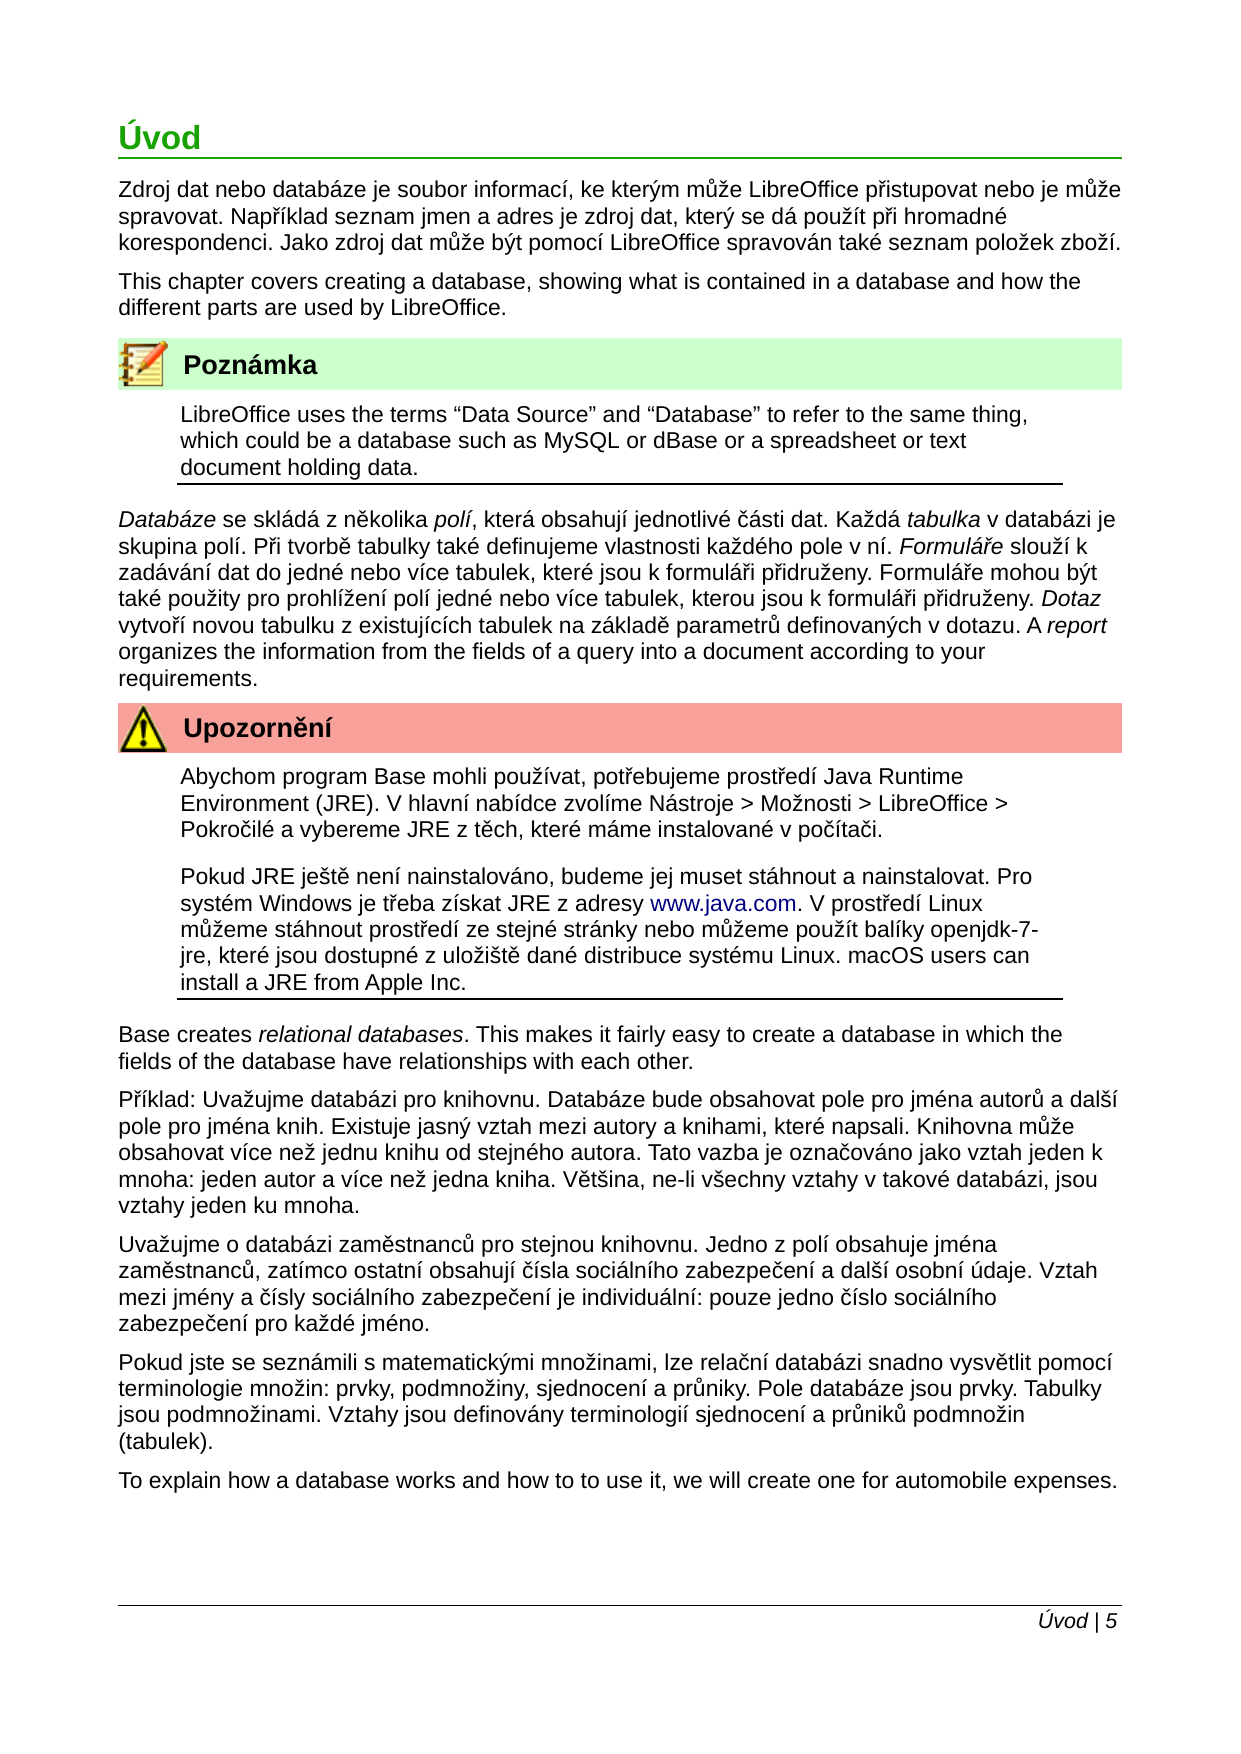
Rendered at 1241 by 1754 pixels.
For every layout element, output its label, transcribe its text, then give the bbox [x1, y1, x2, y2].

text Zdroj dat nebo databáze je soubor informací, ke kterým může LibreOffice přistupovat nebo je může spravovat. Například seznam jmen a adres je zdroj dat, který se dá použít při hromadné korespondenci. Jako zdroj dat může být pomocí LibreOffice spravován také seznam položek zboží. [118, 176, 1122, 255]
text LibreOffice uses the terms “Data Source” and “Database” to refer to the same thing, which could be a database such as MySQL or dBase or a spreadsheet or text document holding data. [177, 398, 1063, 483]
text Pokud JRE ještě není nainstalováno, budeme jej muset stáhnout a nainstalovat. Pro systém Windows je třeba získat JRE z adresy www.java.com. V prostředí Linux můžeme stáhnout prostředí ze stejné stránky nebo můžeme použít balíky openjdk-7-jre, které jsou dostupné z uložiště dané distribuce systému Linux. macOS users can install a JRE from Apple Inc. [177, 860, 1063, 998]
text Uvažujme o databázi zaměstnanců pro stejnou knihovnu. Jedno z polí obsahuje jména zaměstnanců, zatímco ostatní obsahují čísla sociálního zabezpečení a další osobní údaje. Vztah mezi jmény a čísly sociálního zabezpečení je individuální: pouze jedno číslo sociálního zabezpečení pro každé jméno. [118, 1231, 1122, 1336]
picture [119, 704, 167, 752]
text This chapter covers creating a database, showing what is contained in a database and how the different parts are used by LibreOffice. [118, 268, 1122, 321]
text Abychom program Base mohli používat, potřebujeme prostředí Java Runtime Environment (JRE). V hlavní nabídce zvolíme Nástroje > Možnosti > LibreOffice > Pokročilé a vybereme JRE z těch, které máme instalované v počítači. [177, 760, 1063, 842]
text To explain how a database works and how to to use it, we will create one for automobile expenses. [118, 1467, 1122, 1493]
text Databáze se skládá z několika polí, která obsahují jednotlivé části dat. Každá tabulka v databázi je skupina polí. Při tvorbě tabulky také definujeme vlastnosti každého pole v ní. Formuláře slouží k zadávání dat do jedné nebo více tabulek, které jsou k formuláři přidruženy. Formuláře mohou být také použity pro prohlížení polí jedné nebo více tabulek, kterou jsou k formuláři přidruženy. Dotaz vytvoří novou tabulku z existujících tabulek na základě parametrů definovaných v dotazu. A report organizes the information from the fields of a query into a document according to your requirements. [118, 506, 1122, 691]
text Pokud jste se seznámili s matematickými množinami, lze relační databázi snadno vysvětlit pomocí terminologie množin: prvky, podmnožiny, sjednocení a průniky. Pole databáze jsou prvky. Tabulky jsou podmnožinami. Vztahy jsou definovány terminologií sjednocení a průniků podmnožin (tabulek). [118, 1349, 1122, 1454]
subtitle Upozornění [118, 703, 1122, 753]
picture [119, 339, 170, 390]
subtitle Poznámka [118, 338, 1122, 390]
text Base creates relational databases. This makes it fairly easy to create a database in which the fields of the database have relationships with each other. [118, 1021, 1122, 1074]
text Příklad: Uvažujme databázi pro knihovnu. Databáze bude obsahovat pole pro jména autorů a další pole pro jména knih. Existuje jasný vztah mezi autory a knihami, které napsali. Knihovna může obsahovat více než jednu knihu od stejného autora. Tato vazba je označováno jako vztah jeden k mnoha: jeden autor a více než jedna kniha. Většina, ne-li všechny vztahy v takové databázi, jsou vztahy jeden ku mnoha. [118, 1086, 1122, 1218]
subtitle Úvod [118, 118, 1122, 157]
